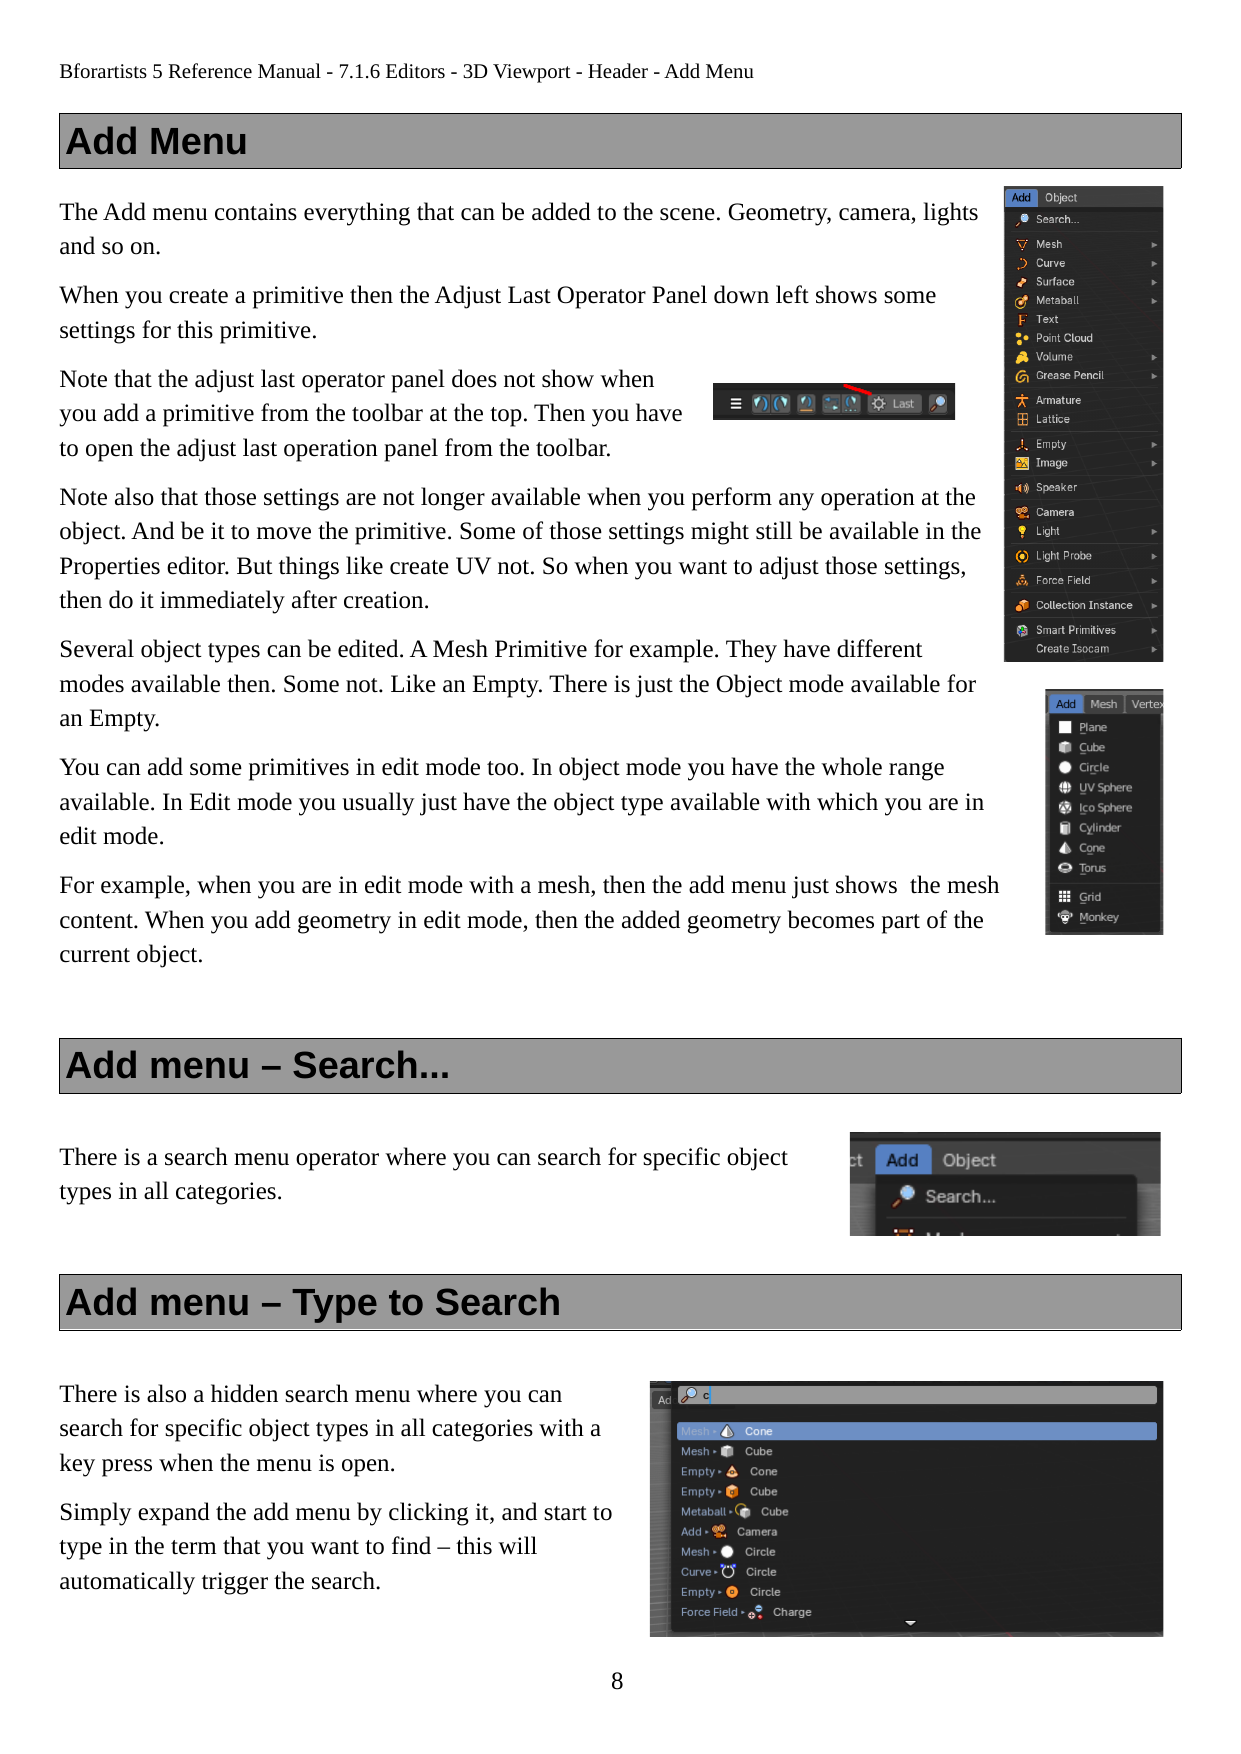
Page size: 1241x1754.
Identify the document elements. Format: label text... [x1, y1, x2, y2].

text Note also that those settings are not longer available when you perform any operation at the object. And be it to move the primitive. Some of those settings might still be available in the Properties editor. But things like create UV not. So when you want to adjust those settings, then do it immediately after creation. [59, 482, 1003, 614]
text There is also a hidden search menu where you can search for specific object types in all categories with a key press when the menu is open. [59, 1379, 1181, 1476]
table_header Add Menu [60, 114, 1181, 168]
text For example, when you are in edit mode with a mesh, then the add menu just shows the mesh content. When you add geometry in edit mode, then the added geometry becomes part of the current object. [59, 870, 1181, 968]
text The Add menu contains everything that can be added to the scene. Geometry, camera, lights and so on. [59, 197, 1003, 260]
table_header Add menu – Type to Search [60, 1275, 1181, 1329]
text Simply expand the add menu by clicking it, and start to type in the term that you want to find – this will automatically trigger the search. [59, 1497, 649, 1594]
text Several object types can be edited. A Mesh Primitive for example. They have different modes available then. Some not. Like an Empty. There is just the Object mode available for an Empty. [59, 634, 1181, 732]
text Note that the adjust last operator panel does not show when you add a primitive from the toolbar at the top. Then you have to open the adjust last operation panel from the toolbar. [59, 364, 1003, 461]
text When you create a primitive then the Adjust Last Operator Panel down left shows some settings for this primitive. [59, 280, 1003, 343]
picture [713, 383, 955, 420]
picture [649, 1381, 1164, 1637]
text You can add some primitives in edit mode too. In object mode you have the whole range available. In Edit mode you usually just have the object type available with which you are in edit mode. [59, 752, 1045, 850]
table_header Add menu – Search... [60, 1039, 1181, 1093]
text There is a search menu operator where you can search for specific object types in all categories. [59, 1142, 849, 1205]
picture [849, 1132, 1161, 1236]
picture [1045, 689, 1164, 935]
picture [1003, 186, 1164, 662]
